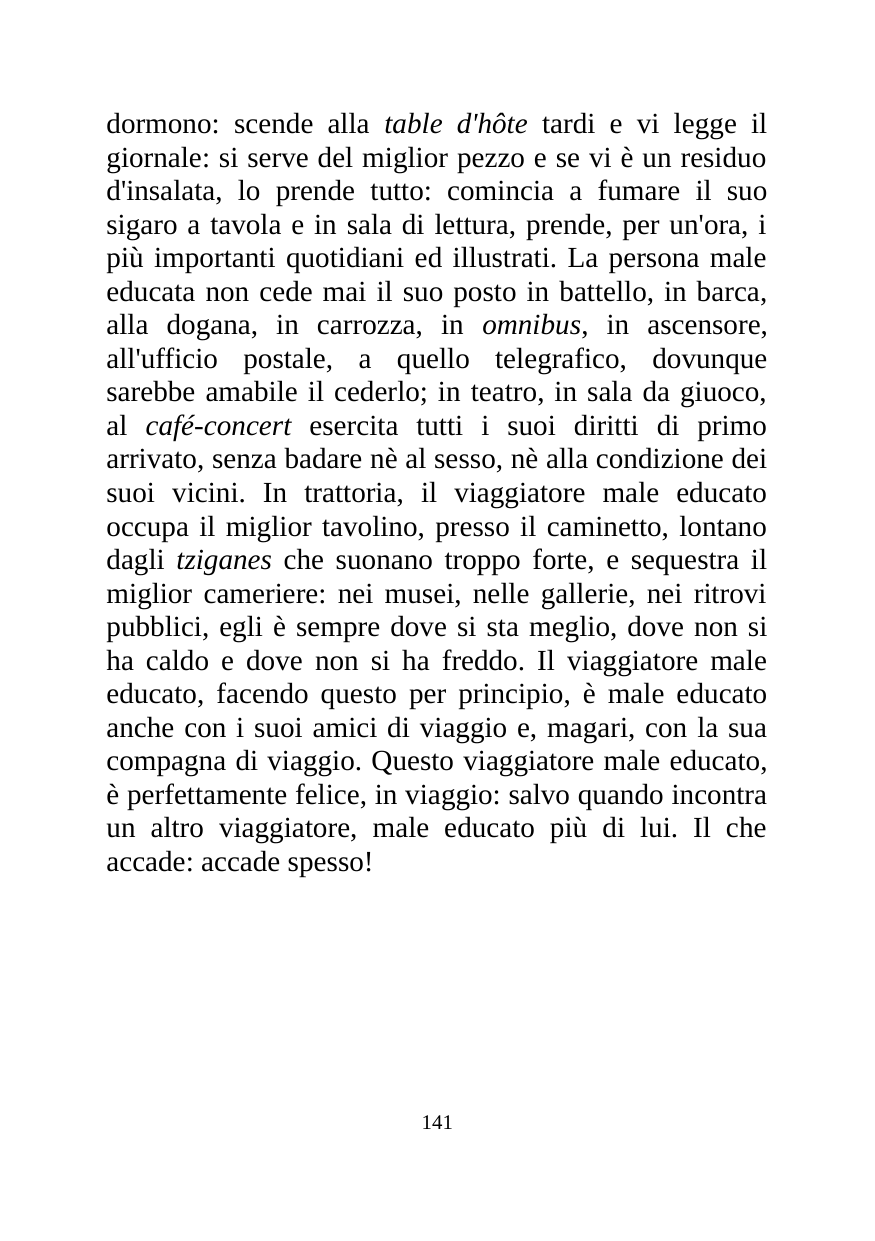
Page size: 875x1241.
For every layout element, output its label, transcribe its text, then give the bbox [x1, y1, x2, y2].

text dormono: scende alla table d'hôte tardi e vi legge il giornale: si serve del miglior pezzo e se vi è un residuo d'insalata, lo prende tutto: comincia a fumare il suo sigaro a tavola e in sala di lettura, prende, per un'ora, i più importanti quotidiani ed illustrati. La persona male educata non cede mai il suo posto in battello, in barca, alla dogana, in carrozza, in omnibus, in ascensore, all'ufficio postale, a quello telegrafico, dovunque sarebbe amabile il cederlo; in teatro, in sala da giuoco, al café-concert esercita tutti i suoi diritti di primo arrivato, senza badare nè al sesso, nè alla condizione dei suoi vicini. In trattoria, il viaggiatore male educato occupa il miglior tavolino, presso il caminetto, lontano dagli tziganes che suonano troppo forte, e sequestra il miglior cameriere: nei musei, nelle gallerie, nei ritrovi pubblici, egli è sempre dove si sta meglio, dove non si ha caldo e dove non si ha freddo. Il viaggiatore male educato, facendo questo per principio, è male educato anche con i suoi amici di viaggio e, magari, con la sua compagna di viaggio. Questo viaggiatore male educato, è perfettamente felice, in viaggio: salvo quando incontra un altro viaggiatore, male educato più di lui. Il che accade: accade spesso! [106, 106, 768, 878]
